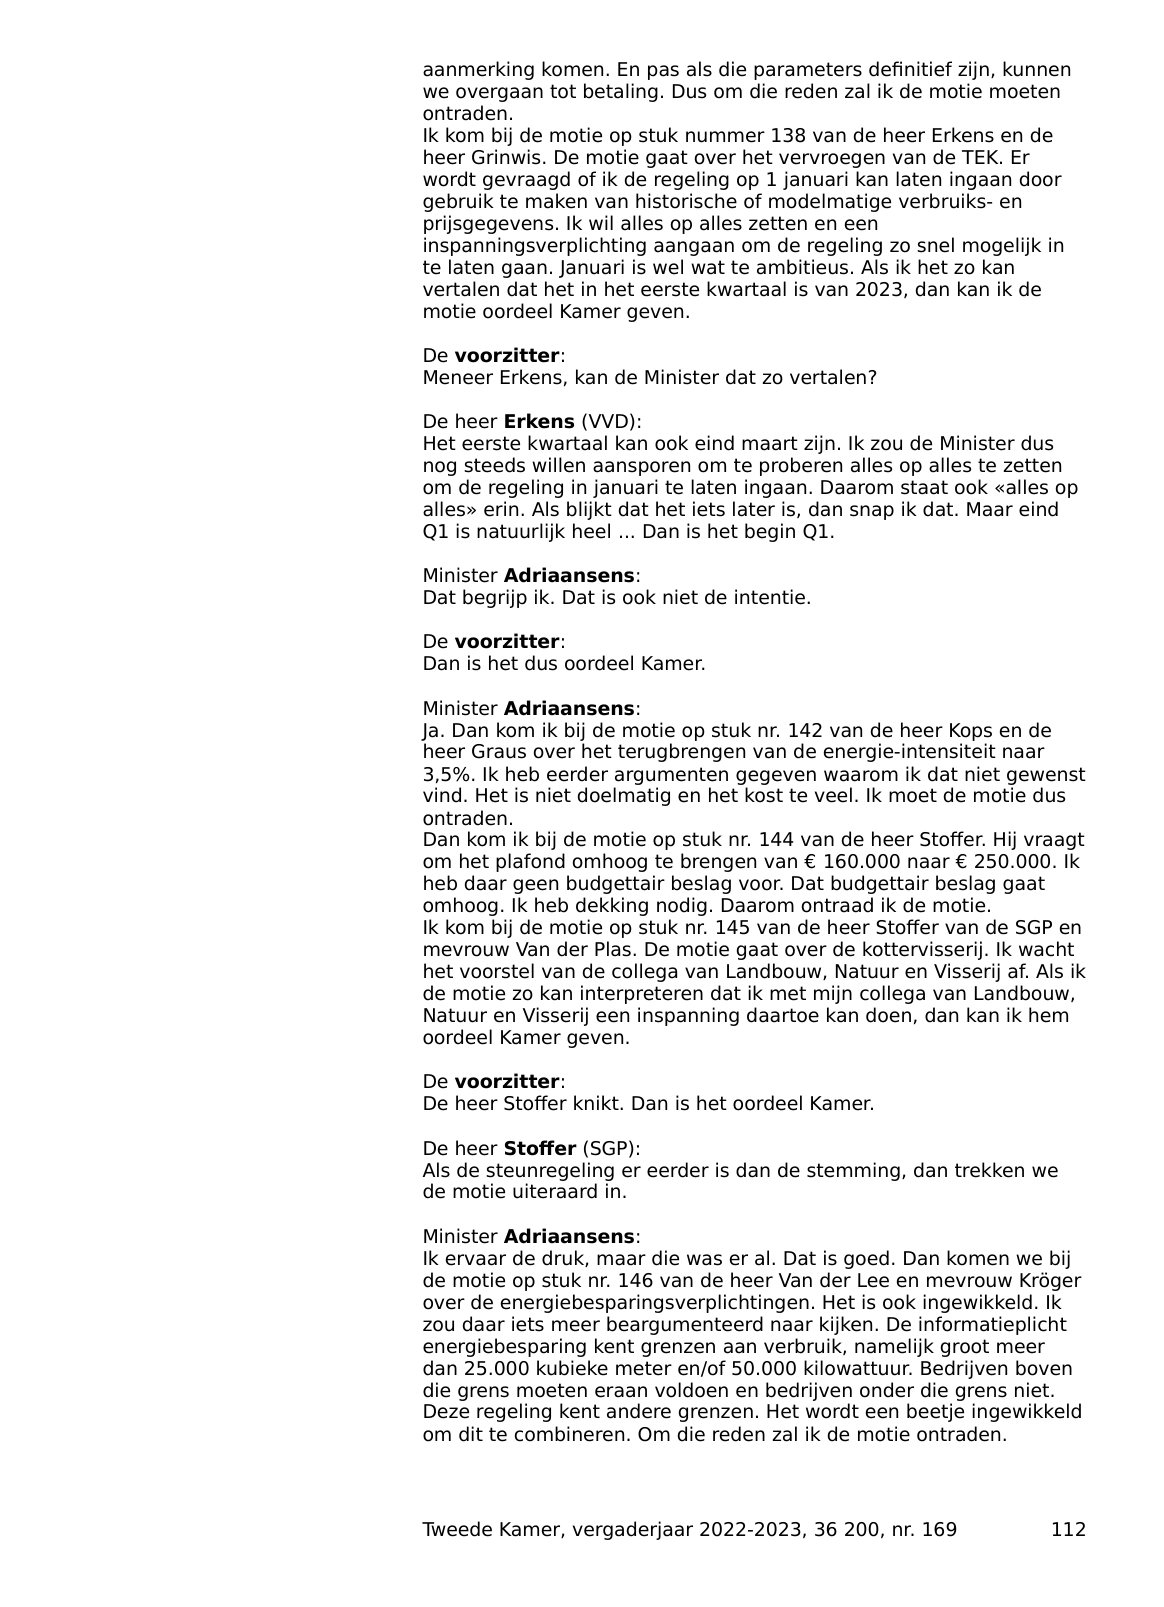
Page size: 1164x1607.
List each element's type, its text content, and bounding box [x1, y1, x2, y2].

text Minister Adriaansens: [422, 565, 1087, 587]
text Dat begrijp ik. Dat is ook niet de intentie. [422, 587, 1087, 609]
text De heer Stoffer (SGP): [422, 1137, 1087, 1159]
text De voorzitter: [422, 345, 1087, 367]
text aanmerking komen. En pas als die parameters definitief zijn, kunnen we overgaan tot betaling. Dus om die reden zal ik de motie moeten ontraden. [422, 59, 1087, 125]
text Dan kom ik bij de motie op stuk nr. 144 van de heer Stoffer. Hij vraagt om het plafond omhoog te brengen van € 160.000 naar € 250.000. Ik heb daar geen budgettair beslag voor. Dat budgettair beslag gaat omhoog. Ik heb dekking nodig. Daarom ontraad ik de motie. [422, 829, 1087, 917]
text Meneer Erkens, kan de Minister dat zo vertalen? [422, 367, 1087, 389]
text De voorzitter: [422, 631, 1087, 653]
text Het eerste kwartaal kan ook eind maart zijn. Ik zou de Minister dus nog steeds willen aansporen om te proberen alles op alles te zetten om de regeling in januari te laten ingaan. Daarom staat ook «alles op alles» erin. Als blijkt dat het iets later is, dan snap ik dat. Maar eind Q1 is natuurlijk heel ... Dan is het begin Q1. [422, 433, 1087, 543]
text Dan is het dus oordeel Kamer. [422, 653, 1087, 675]
text Minister Adriaansens: [422, 697, 1087, 719]
text De heer Stoffer knikt. Dan is het oordeel Kamer. [422, 1093, 1087, 1115]
text De voorzitter: [422, 1071, 1087, 1093]
text Ja. Dan kom ik bij de motie op stuk nr. 142 van de heer Kops en de heer Graus over het terugbrengen van de energie-intensiteit naar 3,5%. Ik heb eerder argumenten gegeven waarom ik dat niet gewenst vind. Het is niet doelmatig en het kost te veel. Ik moet de motie dus ontraden. [422, 719, 1087, 829]
text Minister Adriaansens: [422, 1226, 1087, 1248]
text De heer Erkens (VVD): [422, 411, 1087, 433]
text Ik kom bij de motie op stuk nr. 145 van de heer Stoffer van de SGP en mevrouw Van der Plas. De motie gaat over de kottervisserij. Ik wacht het voorstel van de collega van Landbouw, Natuur en Visserij af. Als ik de motie zo kan interpreteren dat ik met mijn collega van Landbouw, Natuur en Visserij een inspanning daartoe kan doen, dan kan ik hem oordeel Kamer geven. [422, 917, 1087, 1049]
text Als de steunregeling er eerder is dan de stemming, dan trekken we de motie uiteraard in. [422, 1159, 1087, 1203]
text Ik kom bij de motie op stuk nummer 138 van de heer Erkens en de heer Grinwis. De motie gaat over het vervroegen van de TEK. Er wordt gevraagd of ik de regeling op 1 januari kan laten ingaan door gebruik te maken van historische of modelmatige verbruiks- en prijsgegevens. Ik wil alles op alles zetten en een inspanningsverplichting aangaan om de regeling zo snel mogelijk in te laten gaan. Januari is wel wat te ambitieus. Als ik het zo kan vertalen dat het in het eerste kwartaal is van 2023, dan kan ik de motie oordeel Kamer geven. [422, 125, 1087, 323]
text Ik ervaar de druk, maar die was er al. Dat is goed. Dan komen we bij de motie op stuk nr. 146 van de heer Van der Lee en mevrouw Kröger over de energiebesparingsverplichtingen. Het is ook ingewikkeld. Ik zou daar iets meer beargumenteerd naar kijken. De informatieplicht energiebesparing kent grenzen aan verbruik, namelijk groot meer dan 25.000 kubieke meter en/of 50.000 kilowattuur. Bedrijven boven die grens moeten eraan voldoen en bedrijven onder die grens niet. Deze regeling kent andere grenzen. Het wordt een beetje ingewikkeld om dit te combineren. Om die reden zal ik de motie ontraden. [422, 1248, 1087, 1445]
